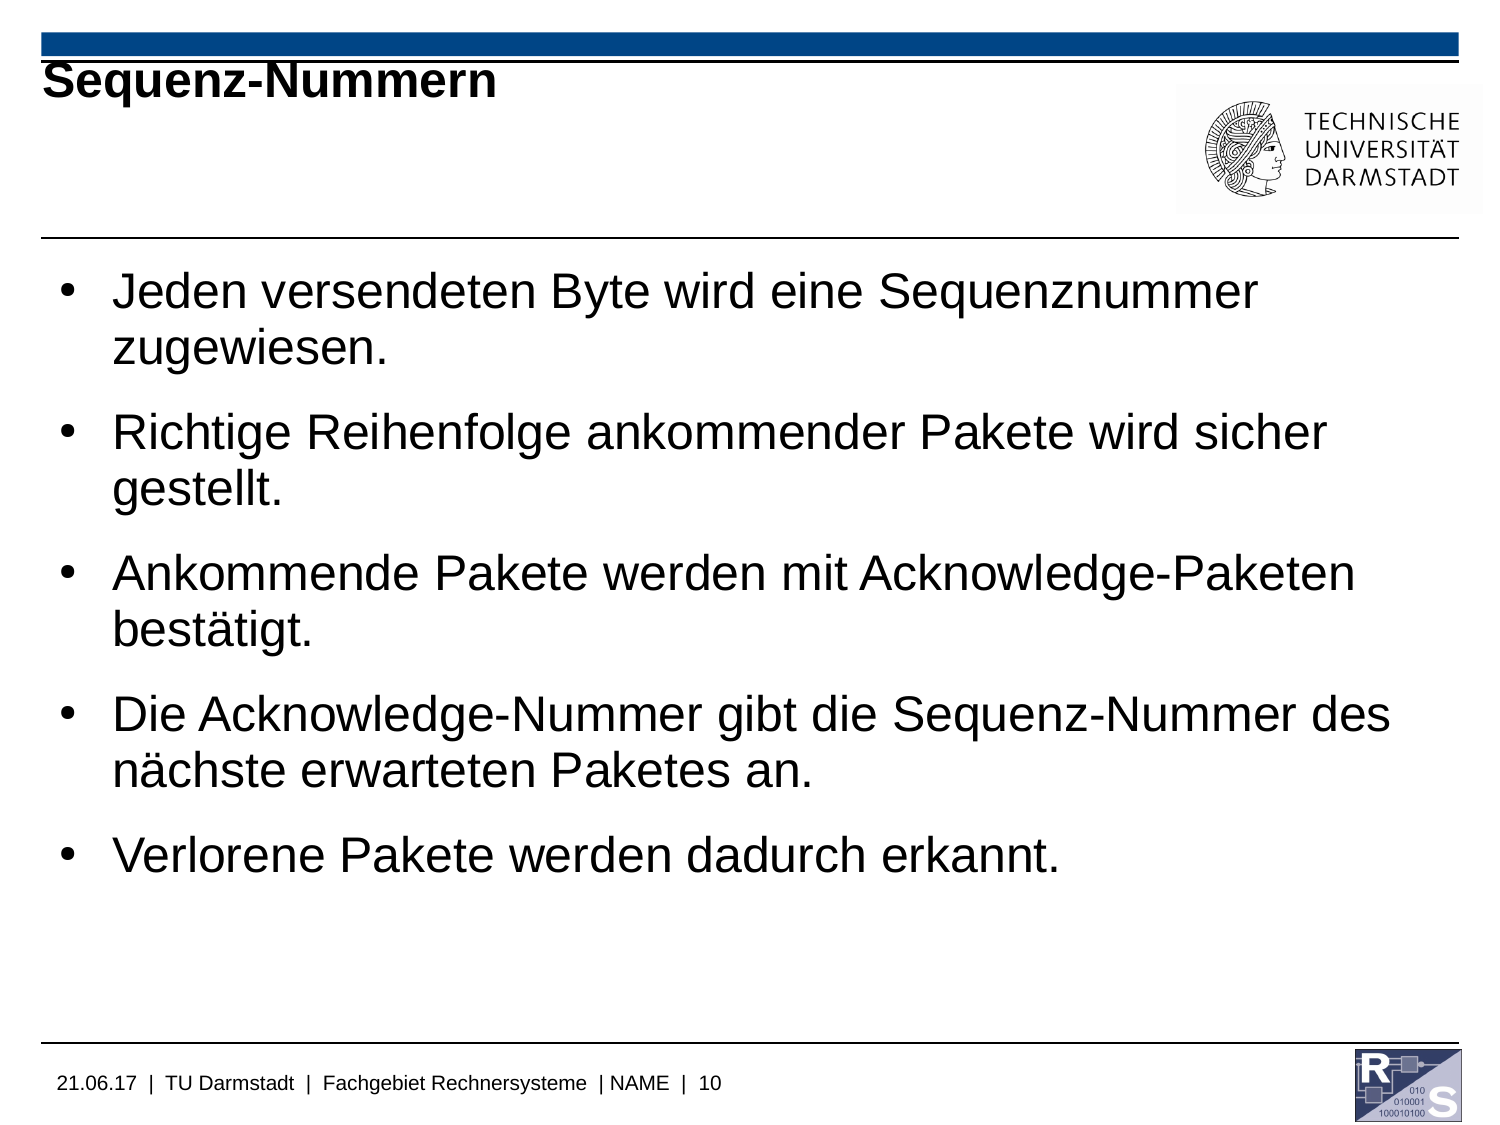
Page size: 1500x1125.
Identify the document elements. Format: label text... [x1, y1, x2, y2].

title Sequenz-Nummern [42, 4, 1133, 156]
list Jeden versendeten Byte wird eine Sequenznummer zugewiesen. Richtige Reihenfolge ankommender Pakete wird sicher gestellt. Ankommende Pakete werden mit Acknowledge-Paketen bestätigt. Die Acknowledge-Nummer gibt die Sequenz-Nummer des nächste erwarteten Paketes an. Verlorene Pakete werden dadurch erkannt. [41, 263, 1455, 1032]
picture [1355, 1049, 1462, 1122]
